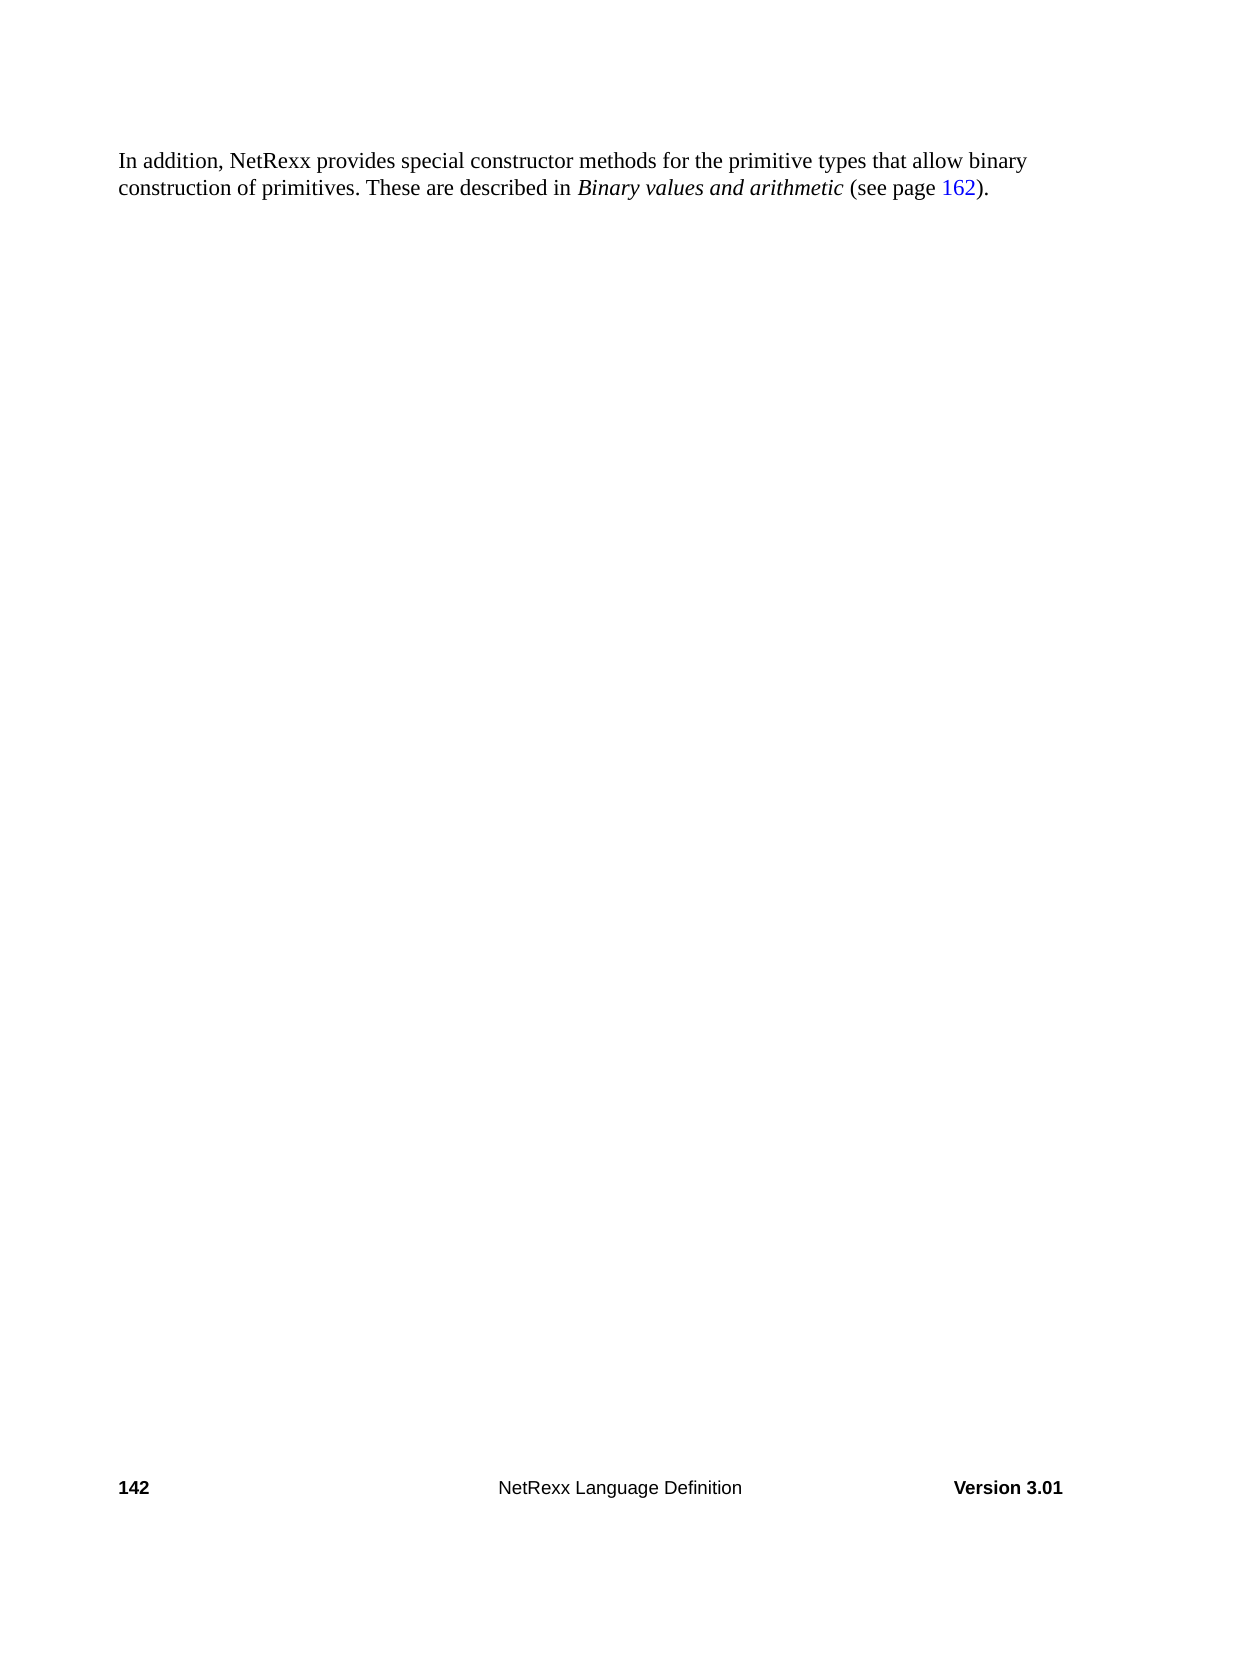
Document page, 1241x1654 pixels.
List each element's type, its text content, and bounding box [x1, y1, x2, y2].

text In addition, NetRexx provides special constructor methods for the primitive types that allow binary construction of primitives. These are described in Binary values and arithmetic (see page 153). [118, 148, 1063, 200]
